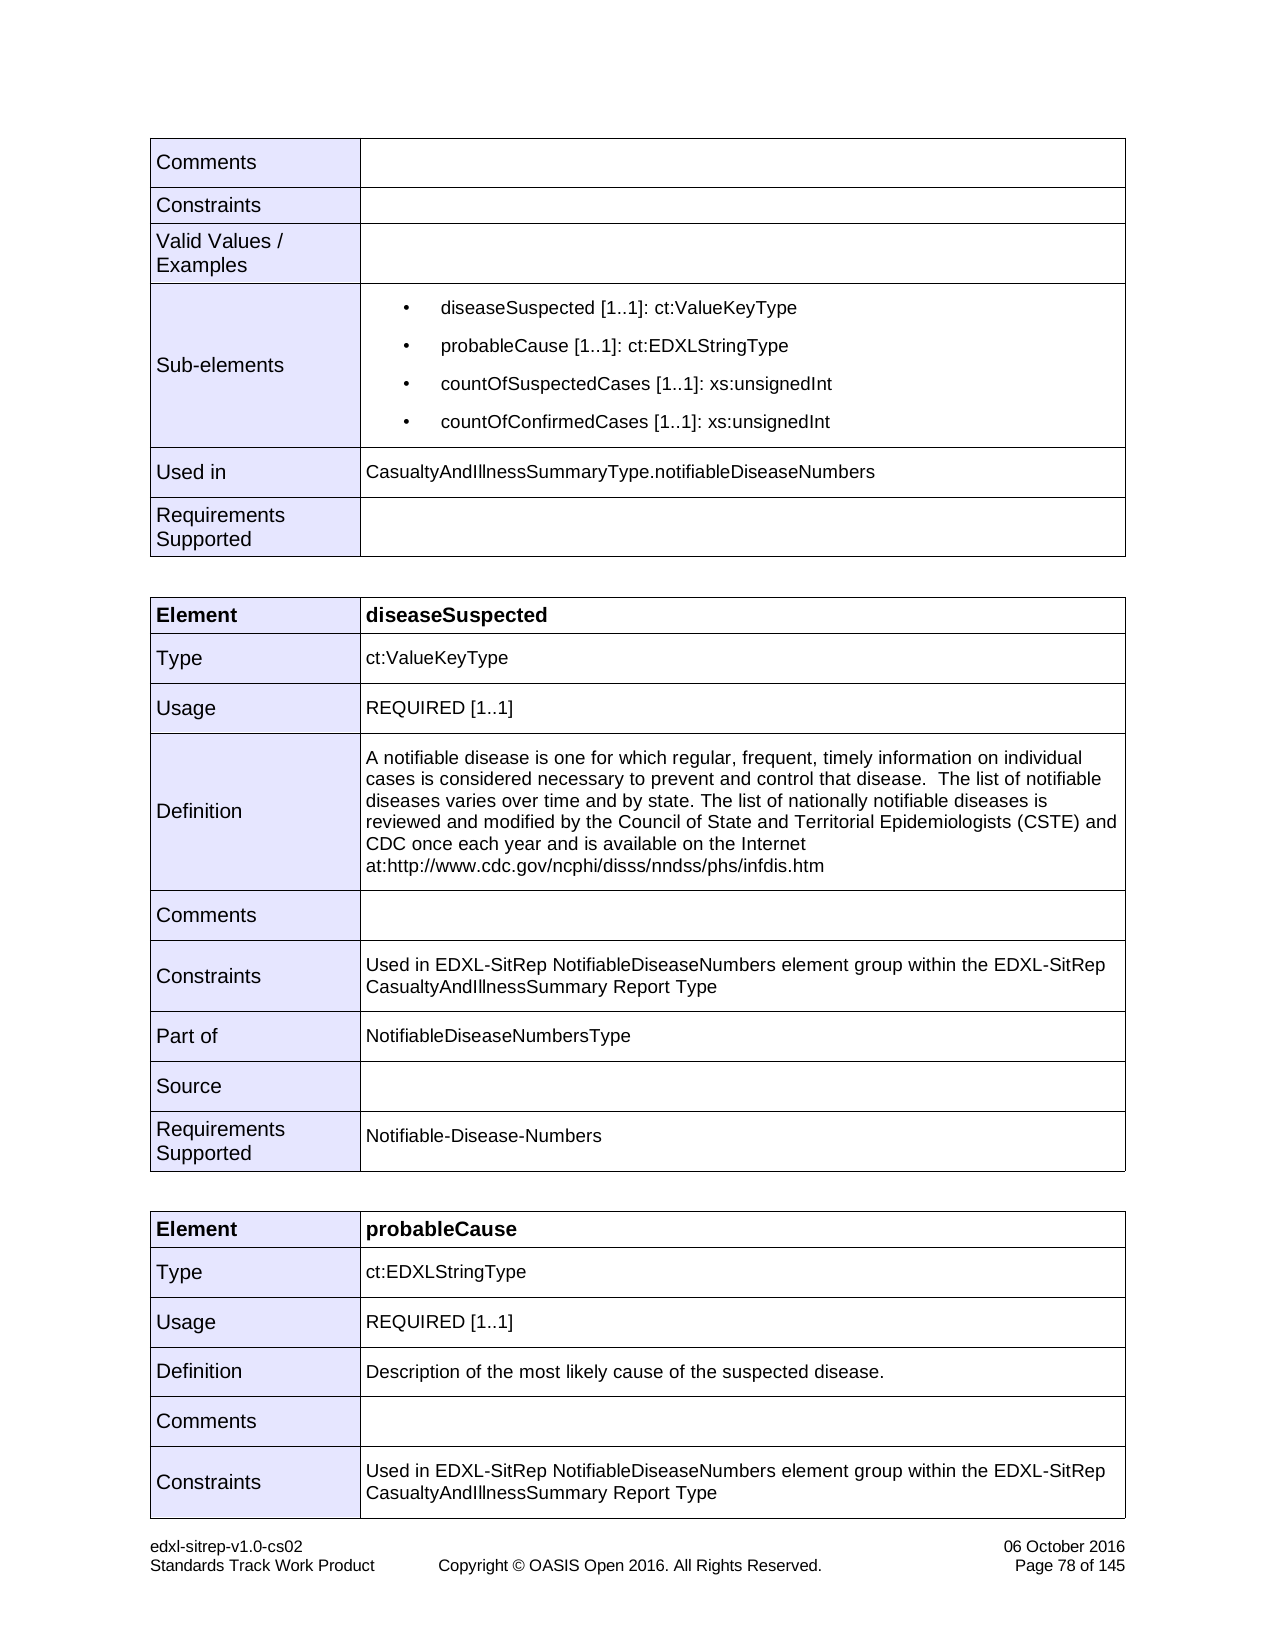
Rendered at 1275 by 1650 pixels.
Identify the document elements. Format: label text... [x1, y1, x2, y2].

table_cell REQUIRED [1..1] [361, 1298, 1125, 1347]
table_cell Source [151, 1062, 360, 1111]
table_header Element [151, 598, 360, 633]
table_header probableCause [361, 1212, 1125, 1247]
table_cell Definition [151, 1348, 360, 1396]
table_cell Used in EDXL-SitRep NotifiableDiseaseNumbers element group within the EDXL-SitRep CasualtyAndIllnessSummary Report Type [361, 1447, 1125, 1517]
table_cell Usage [151, 684, 360, 732]
table_cell Notifiable-Disease-Numbers [361, 1112, 1125, 1171]
table_cell Used in [151, 448, 360, 497]
table_cell [361, 224, 1125, 282]
table_cell ct:EDXLStringType [361, 1248, 1125, 1297]
table_cell [361, 1397, 1125, 1446]
table_cell [361, 1062, 1125, 1111]
table_header diseaseSuspected [361, 598, 1125, 633]
table_cell A notifiable disease is one for which regular, frequent, timely information on individual cases is considered necessary to prevent and control that disease. The list of notifiable diseases varies over time and by state. The list of nationally notifiable diseases is reviewed and modified by the Council of State and Territorial Epidemiologists (CSTE) and CDC once each year and is available on the Internet at:http://www.cdc.gov/ncphi/disss/nndss/phs/infdis.htm [361, 734, 1125, 890]
table_cell Comments [151, 1397, 360, 1446]
table_cell [361, 139, 1125, 187]
table_cell [361, 891, 1125, 940]
table_header Element [151, 1212, 360, 1247]
table_cell Used in EDXL-SitRep NotifiableDiseaseNumbers element group within the EDXL-SitRep CasualtyAndIllnessSummary Report Type [361, 941, 1125, 1011]
table_cell Comments [151, 139, 360, 187]
table_cell Description of the most likely cause of the suspected disease. [361, 1348, 1125, 1396]
table_cell NotifiableDiseaseNumbersType [361, 1012, 1125, 1061]
table_cell REQUIRED [1..1] [361, 684, 1125, 732]
table_cell Comments [151, 891, 360, 940]
table_cell Valid Values / Examples [151, 224, 360, 282]
table_cell ct:ValueKeyType [361, 634, 1125, 683]
table_cell diseaseSuspected [1..1]: ct:ValueKeyType probableCause [1..1]: ct:EDXLStringType countOfSuspectedCases [1..1]: xs:unsignedInt countOfConfirmedCases [1..1]: xs:unsignedInt [361, 284, 1125, 447]
table_cell CasualtyAndIllnessSummaryType.notifiableDiseaseNumbers [361, 448, 1125, 497]
table_cell Requirements Supported [151, 1112, 360, 1171]
table_cell Sub-elements [151, 284, 360, 447]
table_cell [361, 498, 1125, 556]
table_cell Part of [151, 1012, 360, 1061]
table_cell Constraints [151, 188, 360, 223]
table_cell Constraints [151, 1447, 360, 1517]
table_cell Type [151, 1248, 360, 1297]
table_cell [361, 188, 1125, 223]
table_cell Requirements Supported [151, 498, 360, 556]
table_cell Definition [151, 734, 360, 890]
table_cell Constraints [151, 941, 360, 1011]
table_cell Usage [151, 1298, 360, 1347]
table_cell Type [151, 634, 360, 683]
